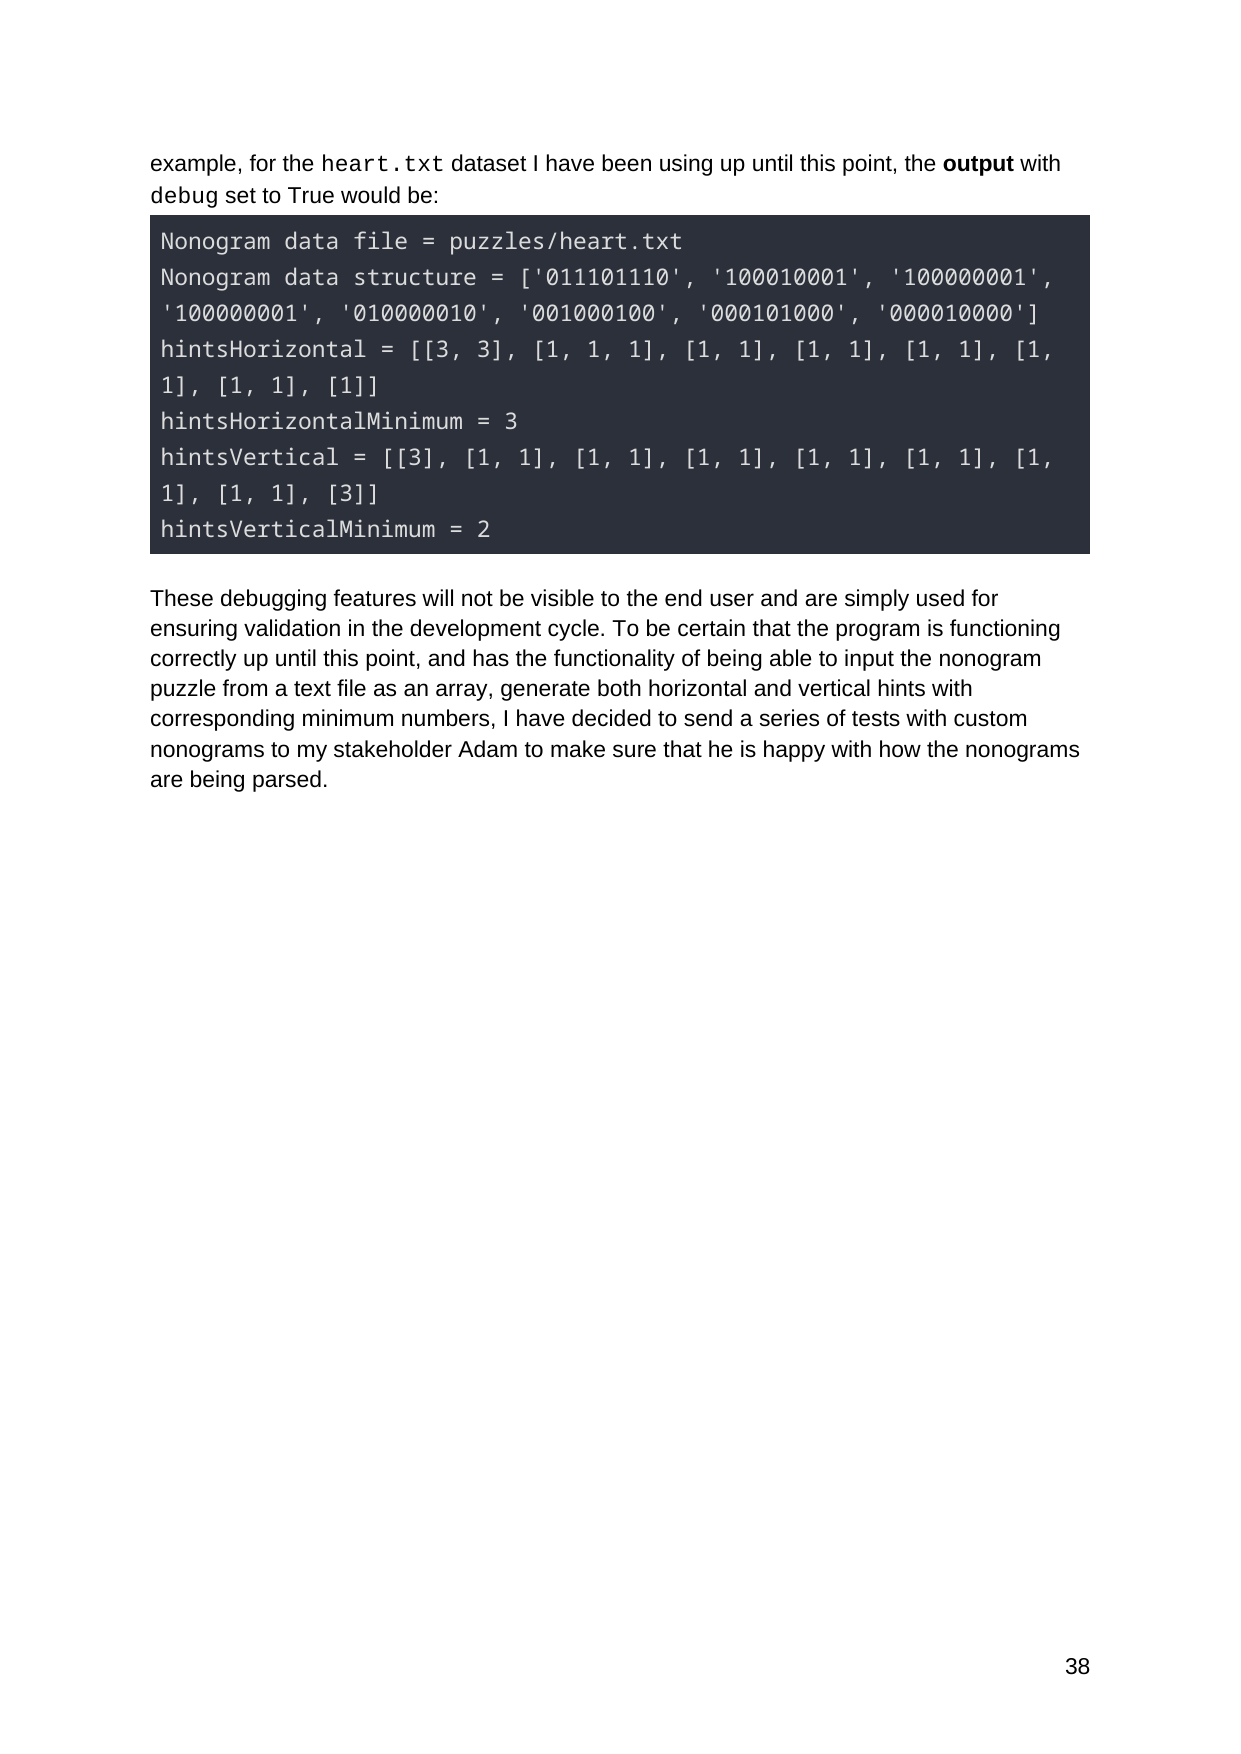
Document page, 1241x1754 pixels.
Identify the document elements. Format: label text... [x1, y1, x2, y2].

table_header Nonogram data file = puzzles/heart.txt Nonogram data structure = ['011101110', '100010001', '100000001', '100000001', '010000010', '001000100', '000101000', '000010000'] hintsHorizontal = [[3, 3], [1, 1, 1], [1, 1], [1, 1], [1, 1], [1, 1], [1, 1], [1]] hintsHorizontalMinimum = 3 hintsVertical = [[3], [1, 1], [1, 1], [1, 1], [1, 1], [1, 1], [1, 1], [1, 1], [3]] hintsVerticalMinimum = 2 [150, 215, 1090, 554]
text These debugging features will not be visible to the end user and are simply used for ensuring validation in the development cycle. To be certain that the program is functioning correctly up until this point, and has the functionality of being able to input the nonogram puzzle from a text file as an array, generate both horizontal and vertical hints with corresponding minimum numbers, I have decided to send a series of tests with custom nonograms to my stakeholder Adam to make sure that he is happy with how the nonograms are being parsed. [150, 584, 1090, 792]
text example, for the heart.txt dataset I have been using up until this point, the output with debug set to True would be: [150, 150, 1090, 211]
